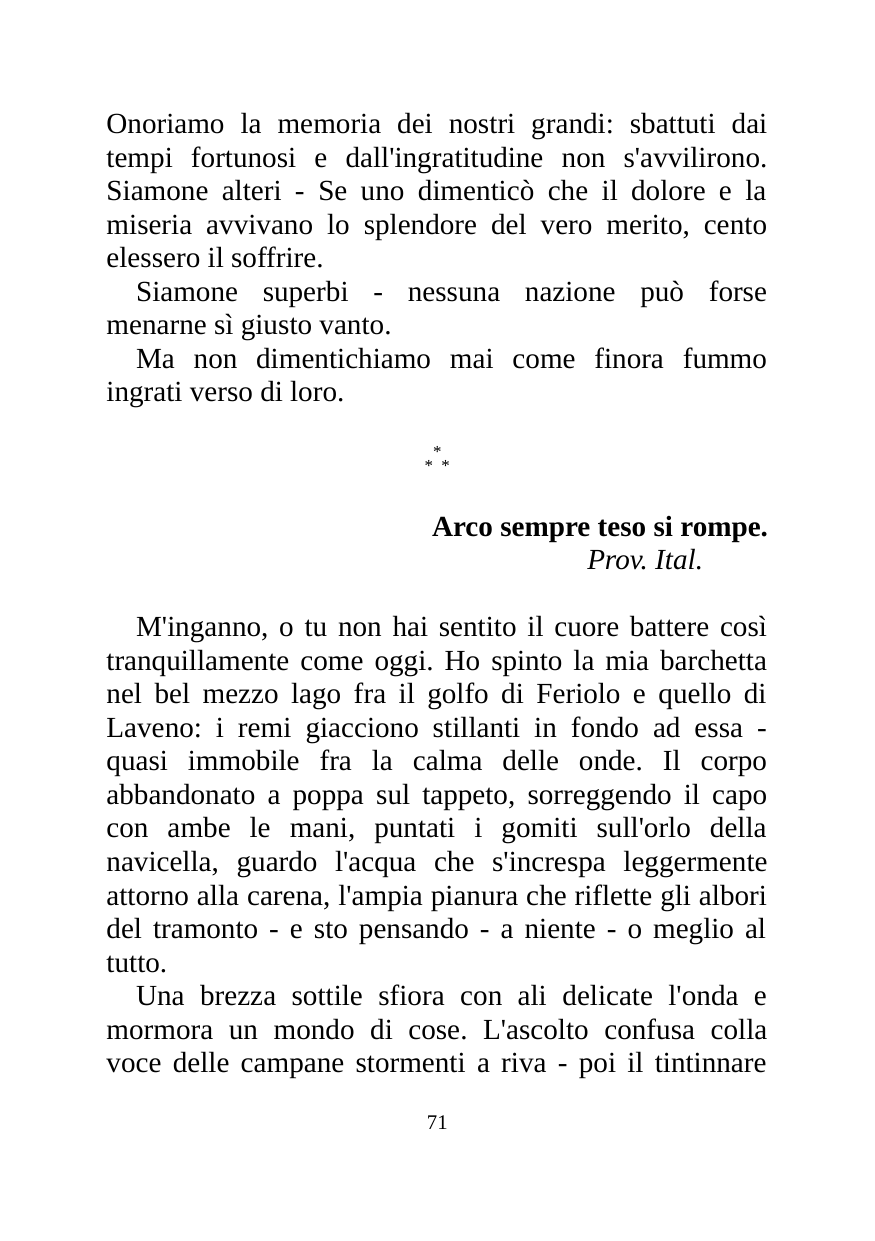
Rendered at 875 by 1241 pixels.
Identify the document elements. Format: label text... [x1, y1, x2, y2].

text Una brezza sottile sfiora con ali delicate l'onda e mormora un mondo di cose. L'ascolto confusa colla voce delle campane stormenti a riva - poi il tintinnare [106, 978, 768, 1079]
text Onoriamo la memoria dei nostri grandi: sbattuti dai tempi fortunosi e dall'ingratitudine non s'avvilirono. Siamone alteri - Se uno dimenticò che il dolore e la miseria avvivano lo splendore del vero merito, cento elessero il soffrire. [106, 106, 768, 274]
text M'inganno, o tu non hai sentito il cuore battere così tranquillamente come oggi. Ho spinto la mia barchetta nel bel mezzo lago fra il golfo di Feriolo e quello di Laveno: i remi giacciono stillanti in fondo ad essa - quasi immobile fra la calma delle onde. Il corpo abbandonato a poppa sul tappeto, sorreggendo il capo con ambe le mani, puntati i gomiti sull'orlo della navicella, guardo l'acqua che s'increspa leggermente attorno alla carena, l'ampia pianura che riflette gli albori del tramonto - e sto pensando - a niente - o meglio al tutto. [106, 609, 768, 978]
text *** [106, 442, 768, 475]
text Prov. Ital. [106, 542, 706, 576]
text Ma non dimentichiamo mai come finora fummo ingrati verso di loro. [106, 341, 768, 408]
text Siamone superbi - nessuna nazione può forse menarne sì giusto vanto. [106, 274, 768, 341]
text Arco sempre teso si rompe. [106, 509, 768, 542]
